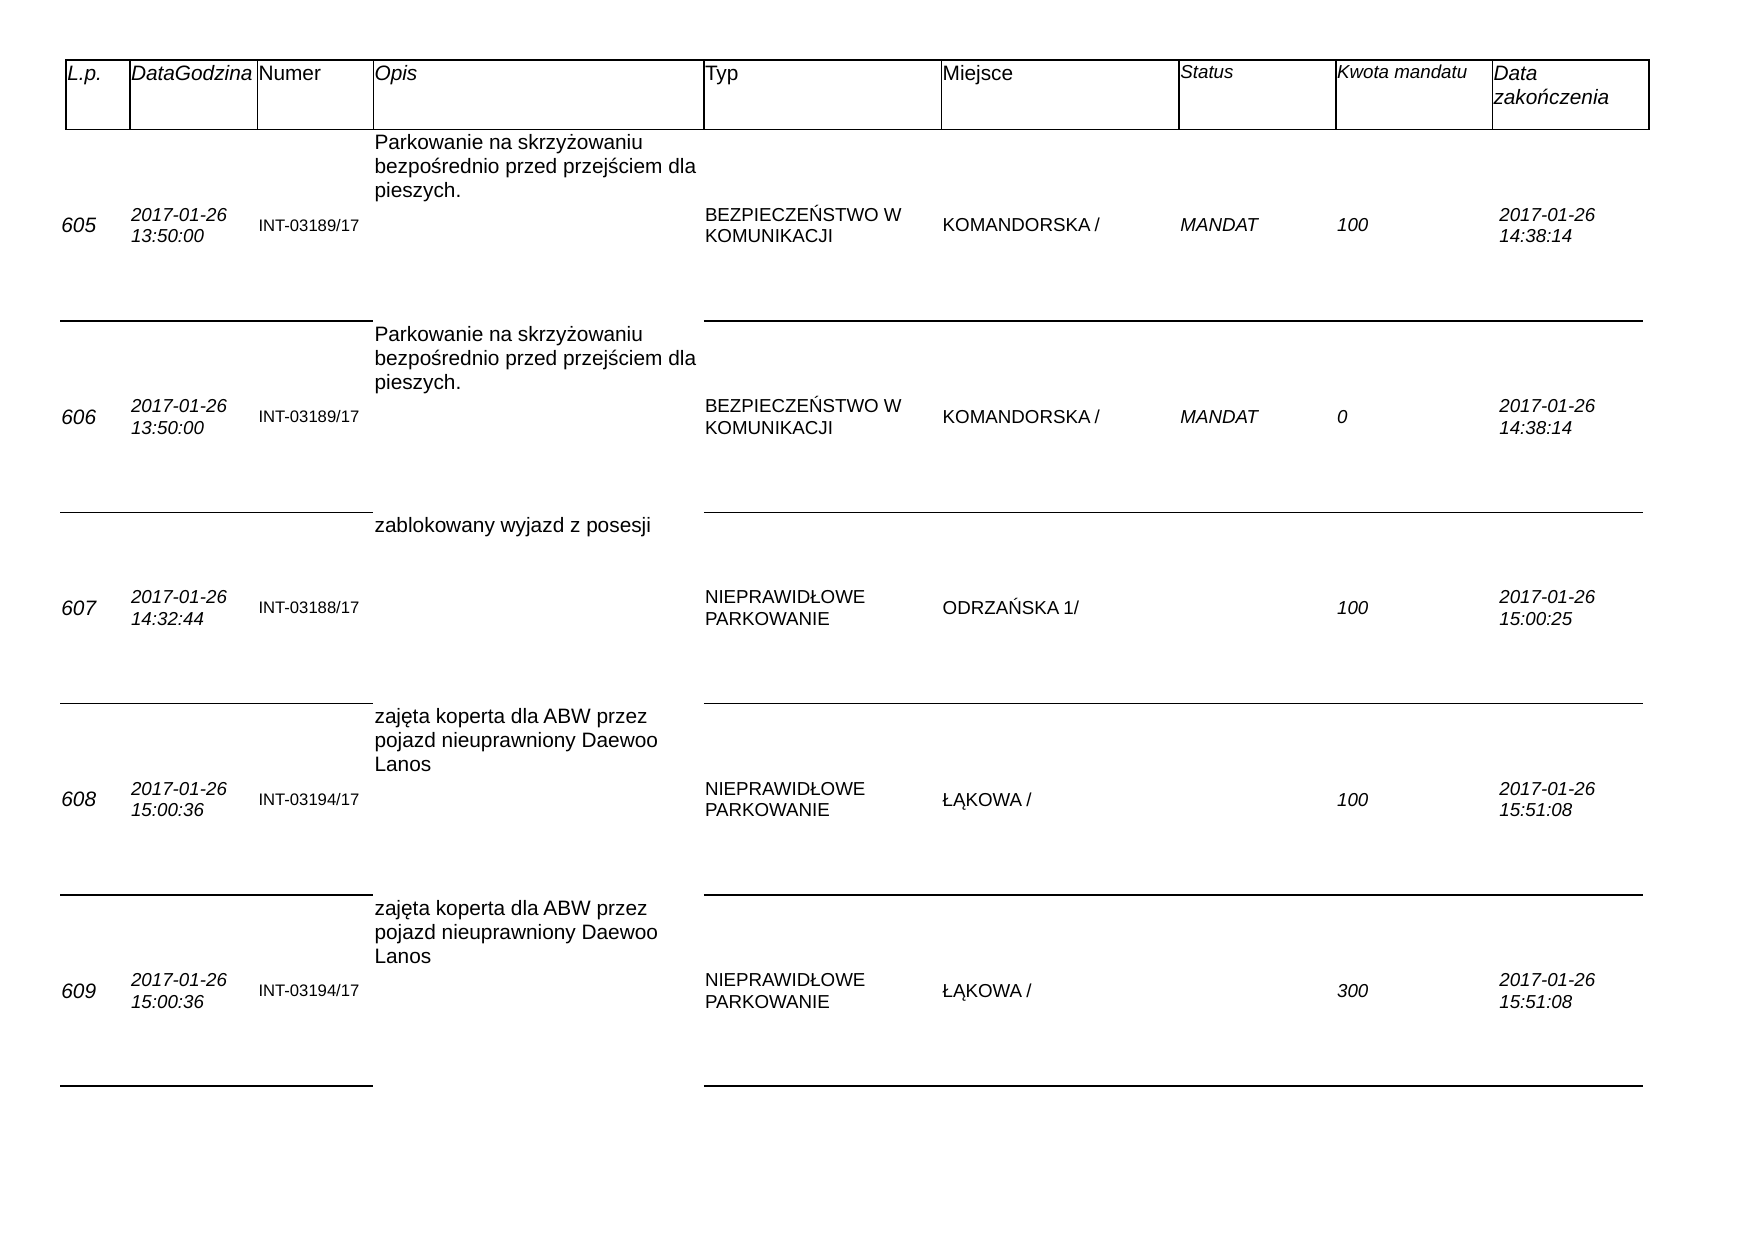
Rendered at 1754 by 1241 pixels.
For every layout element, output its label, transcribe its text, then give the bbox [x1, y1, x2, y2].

table_cell [1643, 320, 1649, 511]
table_header DataGodzina [131, 61, 257, 129]
table_header Typ [705, 61, 941, 129]
table_cell 605 [60, 129, 130, 320]
table_cell NIEPRAWIDŁOWE PARKOWANIE [704, 513, 941, 703]
table_cell MANDAT [1179, 130, 1336, 320]
table_cell INT-03194/17 [257, 896, 373, 1085]
table_cell ŁĄKOWA / [941, 896, 1179, 1085]
table_cell 2017-01-26 15:00:36 [130, 704, 257, 894]
table_cell [1179, 513, 1336, 703]
table_cell 100 [1336, 130, 1498, 320]
table_header Data zakończenia [1493, 61, 1648, 129]
table_cell 609 [60, 896, 130, 1085]
table_cell [1643, 894, 1649, 1085]
table_header Opis [374, 61, 703, 129]
table_cell [1643, 703, 1649, 894]
table_cell 2017-01-26 14:38:14 [1498, 322, 1643, 511]
table_cell 2017-01-26 14:32:44 [130, 513, 257, 703]
table_cell 606 [60, 322, 130, 511]
table_cell KOMANDORSKA / [941, 130, 1179, 320]
table_cell NIEPRAWIDŁOWE PARKOWANIE [704, 896, 941, 1085]
table_header [60, 59, 65, 129]
table_cell 300 [1336, 896, 1498, 1085]
table_header Status [1180, 61, 1335, 129]
table_cell INT-03194/17 [257, 704, 373, 894]
table_cell Parkowanie na skrzyżowaniu bezpośrednio przed przejściem dla pieszych. [373, 130, 704, 320]
table_cell ŁĄKOWA / [941, 704, 1179, 894]
table_cell 2017-01-26 15:51:08 [1498, 896, 1643, 1085]
table_cell 2017-01-26 15:51:08 [1498, 704, 1643, 894]
table_cell NIEPRAWIDŁOWE PARKOWANIE [704, 704, 941, 894]
table_cell BEZPIECZEŃSTWO W KOMUNIKACJI [704, 130, 941, 320]
table_cell 2017-01-26 13:50:00 [130, 130, 257, 320]
table_cell zablokowany wyjazd z posesji [373, 511, 704, 703]
table_cell 100 [1336, 513, 1498, 703]
table_cell [1179, 896, 1336, 1085]
table_cell INT-03189/17 [257, 130, 373, 320]
table_cell INT-03189/17 [257, 322, 373, 511]
table_cell zajęta koperta dla ABW przez pojazd nieuprawniony Daewoo Lanos [373, 703, 704, 894]
table_cell [1643, 130, 1649, 320]
table_header Numer [258, 61, 373, 129]
table_cell 2017-01-26 15:00:36 [130, 896, 257, 1085]
table_cell MANDAT [1179, 322, 1336, 511]
table_cell 608 [60, 704, 130, 894]
table_header Kwota mandatu [1337, 61, 1492, 129]
table_cell 607 [60, 513, 130, 703]
table_cell KOMANDORSKA / [941, 322, 1179, 511]
table_cell ODRZAŃSKA 1/ [941, 513, 1179, 703]
table_cell INT-03188/17 [257, 513, 373, 703]
table_header L.p. [67, 61, 129, 129]
table_cell 2017-01-26 14:38:14 [1498, 130, 1643, 320]
table_cell 2017-01-26 13:50:00 [130, 322, 257, 511]
table_cell Parkowanie na skrzyżowaniu bezpośrednio przed przejściem dla pieszych. [373, 320, 704, 511]
table_cell zajęta koperta dla ABW przez pojazd nieuprawniony Daewoo Lanos [373, 894, 704, 1085]
table_cell 100 [1336, 704, 1498, 894]
table_cell BEZPIECZEŃSTWO W KOMUNIKACJI [704, 322, 941, 511]
table_cell 2017-01-26 15:00:25 [1498, 513, 1643, 703]
table_cell 0 [1336, 322, 1498, 511]
table_cell [1643, 511, 1649, 703]
table_cell [1179, 704, 1336, 894]
table_header Miejsce [942, 61, 1178, 129]
